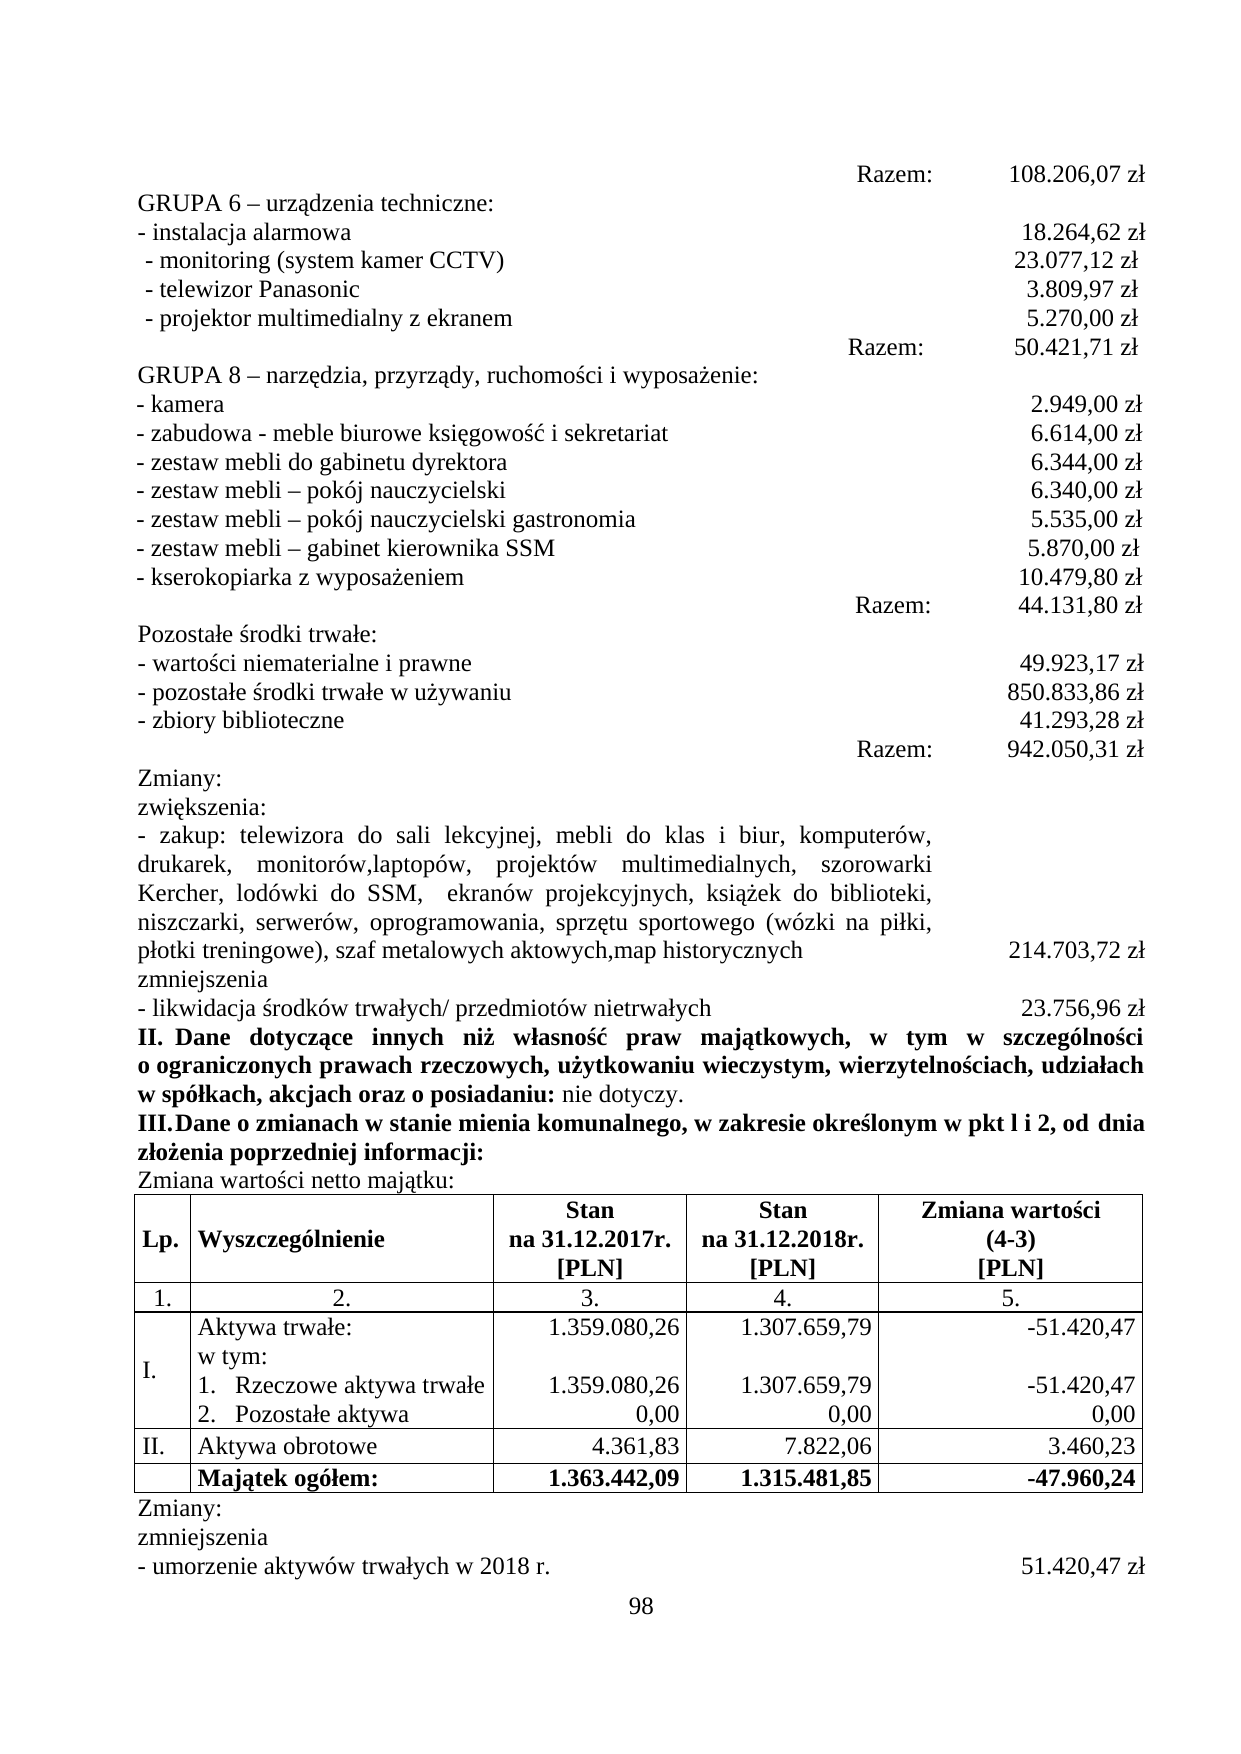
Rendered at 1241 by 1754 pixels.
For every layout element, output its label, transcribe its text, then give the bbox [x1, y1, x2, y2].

text II. Dane dotyczące innych niż własność praw majątkowych, w tym w szczególności o ograniczonych prawach rzeczowych, użytkowaniu wieczystym, wierzytelnościach, udziałach w spółkach, akcjach oraz o posiadaniu: nie dotyczy. [137, 1022, 1145, 1108]
table_cell 41.293,28 zł [933, 706, 1144, 734]
table_cell 5. [879, 1283, 1142, 1311]
table_cell 6.344,00 zł [931, 447, 1142, 476]
table_header 2.949,00 zł [931, 389, 1142, 418]
table_cell 850.833,86 zł [933, 677, 1144, 706]
table_cell - zbiory biblioteczne [138, 706, 933, 734]
text GRUPA 6 – urządzenia techniczne: [137, 188, 1145, 217]
table_cell 5.535,00 zł [931, 504, 1142, 533]
table_cell I. [135, 1313, 190, 1427]
table_cell Aktywa trwałe: w tym: Rzeczowe aktywa trwałe Pozostałe aktywa [191, 1313, 493, 1427]
table_cell - likwidacja środków trwałych/ przedmiotów nietrwałych [138, 993, 933, 1022]
table_cell - pozostałe środki trwałe w używaniu [138, 677, 933, 706]
text zwiększenia: [137, 792, 1145, 821]
table_cell - zestaw mebli – pokój nauczycielski gastronomia [136, 504, 931, 533]
table_cell II. [135, 1429, 190, 1462]
text Zmiana wartości netto majątku: [137, 1166, 1145, 1194]
table_header Zmiana wartości (4-3) [PLN] [879, 1195, 1142, 1282]
table_cell [135, 1464, 190, 1492]
table_cell -51.420,47 -51.420,47 0,00 [879, 1313, 1142, 1427]
table_header Wyszczególnienie [191, 1195, 493, 1282]
table_cell 4.361,83 [494, 1429, 686, 1462]
table_cell - zestaw mebli – pokój nauczycielski [136, 476, 931, 504]
text Zmiany: [137, 1493, 1145, 1522]
table_header 49.923,17 zł [933, 648, 1144, 677]
table_cell Razem: [138, 332, 931, 361]
table_header - instalacja alarmowa [138, 217, 931, 246]
table_cell zmniejszenia [138, 964, 933, 993]
table_header 214.703,72 zł [933, 821, 1145, 964]
table_cell - zestaw mebli – gabinet kierownika SSM [136, 533, 931, 562]
table_cell 51.420,47 zł [934, 1551, 1145, 1579]
table_header 18.264,62 zł [931, 217, 1145, 246]
table_cell - zestaw mebli do gabinetu dyrektora [136, 447, 931, 476]
table_cell - projektor multimedialny z ekranem [138, 303, 931, 332]
table_header - kamera [136, 389, 931, 418]
table_cell 5.870,00 zł [931, 533, 1142, 562]
text GRUPA 8 – narzędzia, przyrządy, ruchomości i wyposażenie: [137, 361, 1145, 389]
table_header Lp. [135, 1195, 190, 1282]
table_cell [933, 964, 1145, 993]
table_cell 3.460,23 [879, 1429, 1142, 1462]
table_cell 3. [494, 1283, 686, 1311]
table_header zmniejszenia [138, 1522, 934, 1551]
table_cell 1.307.659,79 1.307.659,79 0,00 [687, 1313, 878, 1427]
table_cell 1.363.442,09 [494, 1464, 686, 1492]
table_cell 108.206,07 zł [933, 159, 1145, 188]
table_cell Majątek ogółem: [191, 1464, 493, 1492]
table_cell - umorzenie aktywów trwałych w 2018 r. [138, 1551, 934, 1579]
table_cell - zabudowa - meble biurowe księgowość i sekretariat [136, 418, 931, 447]
table_cell 2. [191, 1283, 493, 1311]
table_cell Aktywa obrotowe [191, 1429, 493, 1462]
table_cell 23.077,12 zł [931, 246, 1145, 274]
table_cell 10.479,80 zł [931, 562, 1142, 591]
table_cell -47.960,24 [879, 1464, 1142, 1492]
table_cell 7.822,06 [687, 1429, 878, 1462]
table_cell 942.050,31 zł [933, 734, 1144, 763]
table_cell 4. [687, 1283, 878, 1311]
table_cell 1.359.080,26 1.359.080,26 0,00 [494, 1313, 686, 1427]
table_header Stan na 31.12.2017r. [PLN] [494, 1195, 686, 1282]
table_cell 6.340,00 zł [931, 476, 1142, 504]
text III. Dane o zmianach w stanie mienia komunalnego, w zakresie określonym w pkt l i 2, od dnia złożenia poprzedniej informacji: [137, 1108, 1145, 1166]
table_cell 1. [135, 1283, 190, 1311]
table_cell Razem: [136, 591, 931, 619]
table_cell 3.809,97 zł [931, 274, 1145, 303]
table_cell 23.756,96 zł [933, 993, 1145, 1022]
table_cell 1.315.481,85 [687, 1464, 878, 1492]
table_cell - kserokopiarka z wyposażeniem [136, 562, 931, 591]
table_cell Zmiany: [138, 763, 933, 792]
table_cell 44.131,80 zł [931, 591, 1142, 619]
table_cell - telewizor Panasonic [138, 274, 931, 303]
table_header [934, 1522, 1145, 1551]
table_header - wartości niematerialne i prawne [138, 648, 933, 677]
table_header Stan na 31.12.2018r. [PLN] [687, 1195, 878, 1282]
table_cell Razem: [138, 734, 933, 763]
table_cell - monitoring (system kamer CCTV) [138, 246, 931, 274]
table_cell Razem: [138, 159, 933, 188]
table_cell 6.614,00 zł [931, 418, 1142, 447]
text Pozostałe środki trwałe: [137, 619, 1145, 648]
table_cell [933, 763, 1144, 792]
table_cell 50.421,71 zł [931, 332, 1145, 361]
table_header - zakup: telewizora do sali lekcyjnej, mebli do klas i biur, komputerów, drukarek, monitorów,laptopów, projektów multimedialnych, szorowarki Kercher, lodówki do SSM, ekranów projekcyjnych, książek do biblioteki, niszczarki, serwerów, oprogramowania, sprzętu sportowego (wózki na piłki, płotki treningowe), szaf metalowych aktowych,map historycznych [138, 821, 933, 964]
table_cell 5.270,00 zł [931, 303, 1145, 332]
